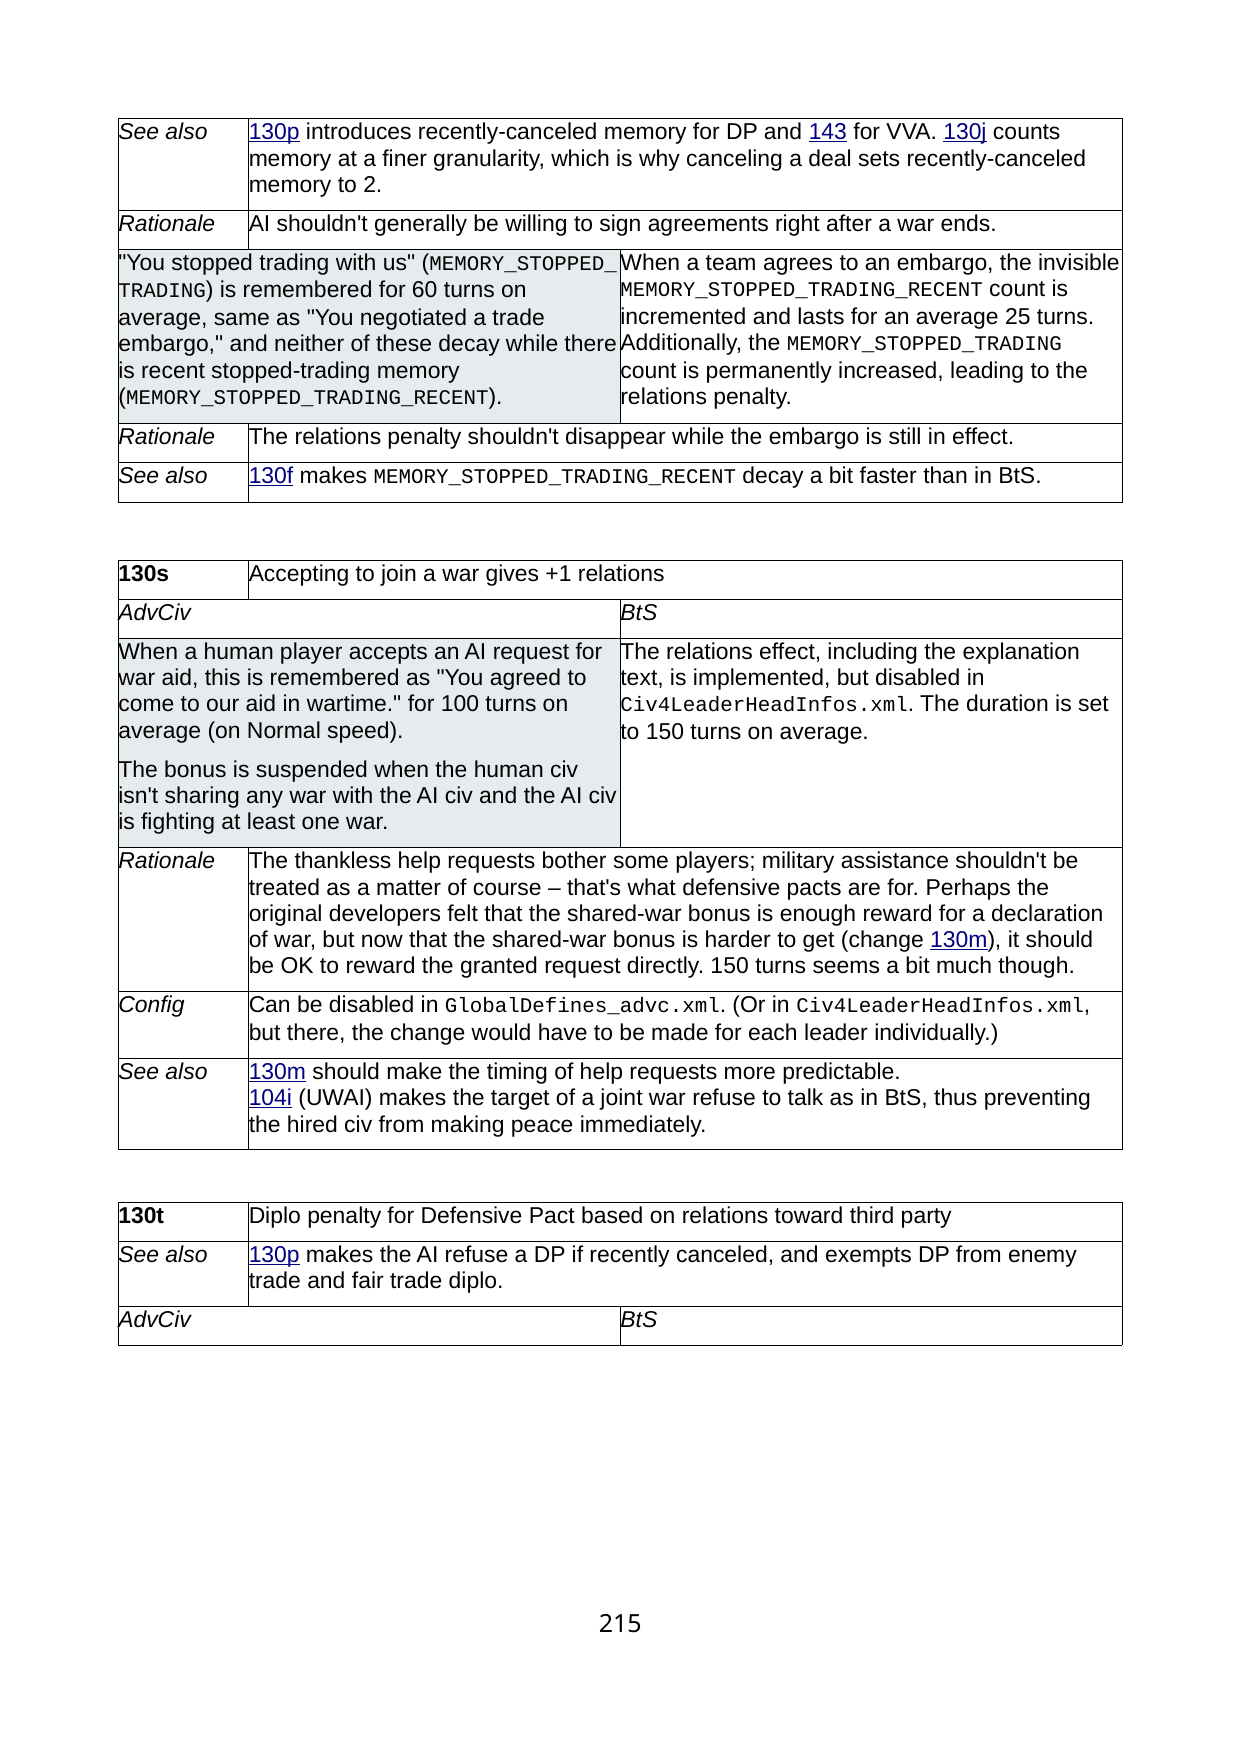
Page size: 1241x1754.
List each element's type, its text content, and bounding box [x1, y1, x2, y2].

table_cell 130p introduces recently-canceled memory for DP and 143 for VVA. 130j counts memory at a finer granularity, which is why canceling a deal sets recently-canceled memory to 2. [249, 119, 1122, 210]
table_cell "You stopped trading with us" (MEMORY_STOPPED_ TRADING) is remembered for 60 turns on average, same as "You negotiated a trade embargo," and neither of these decay while there is recent stopped-trading memory (MEMORY_STOPPED_TRADING_RECENT). [119, 250, 620, 423]
table_header 130s [119, 561, 248, 599]
table_cell The relations penalty shouldn't disappear while the embargo is still in effect. [249, 424, 1122, 462]
table_header 130t [119, 1203, 248, 1241]
table_cell When a human player accepts an AI request for war aid, this is remembered as "You agreed to come to our aid in wartime." for 100 turns on average (on Normal speed). The bonus is suspended when the human civ isn't sharing any war with the AI civ and the AI civ is fighting at least one war. [119, 639, 620, 847]
table_cell 130p makes the AI refuse a DP if recently canceled, and exempts DP from enemy trade and fair trade diplo. [249, 1242, 1122, 1306]
table_cell See also [119, 119, 248, 210]
table_cell BtS [621, 600, 1122, 638]
table_cell 130m should make the timing of help requests more predictable. 104i (UWAI) makes the target of a joint war refuse to talk as in BtS, thus preventing the hired civ from making peace immediately. [249, 1059, 1122, 1149]
table_cell See also [119, 1242, 248, 1306]
table_cell AdvCiv [119, 600, 620, 638]
table_cell The relations effect, including the explanation text, is implemented, but disabled in Civ4LeaderHeadInfos.xml. The duration is set to 150 turns on average. [621, 639, 1122, 847]
table_cell 130f makes MEMORY_STOPPED_TRADING_RECENT decay a bit faster than in BtS. [249, 463, 1122, 502]
table_cell When a team agrees to an embargo, the invisible MEMORY_STOPPED_TRADING_RECENT count is incremented and lasts for an average 25 turns. Additionally, the MEMORY_STOPPED_TRADING count is permanently increased, leading to the relations penalty. [621, 250, 1122, 423]
table_header Diplo penalty for Defensive Pact based on relations toward third party [249, 1203, 1122, 1241]
table_cell The thankless help requests bother some players; military assistance shouldn't be treated as a matter of course – that's what defensive pacts are for. Perhaps the original developers felt that the shared-war bonus is enough reward for a declaration of war, but now that the shared-war bonus is harder to get (change 130m), it should be OK to reward the granted request directly. 150 turns seems a bit much though. [249, 848, 1122, 991]
table_cell AI shouldn't generally be willing to sign agreements right after a war ends. [249, 211, 1122, 248]
table_cell Rationale [119, 211, 248, 248]
table_cell See also [119, 1059, 248, 1149]
table_cell See also [119, 463, 248, 502]
table_cell Rationale [119, 848, 248, 991]
table_cell AdvCiv [119, 1307, 620, 1345]
table_cell Rationale [119, 424, 248, 462]
table_cell Config [119, 992, 248, 1058]
table_cell Can be disabled in GlobalDefines_advc.xml. (Or in Civ4LeaderHeadInfos.xml, but there, the change would have to be made for each leader individually.) [249, 992, 1122, 1058]
table_header Accepting to join a war gives +1 relations [249, 561, 1122, 599]
table_cell BtS [621, 1307, 1122, 1345]
